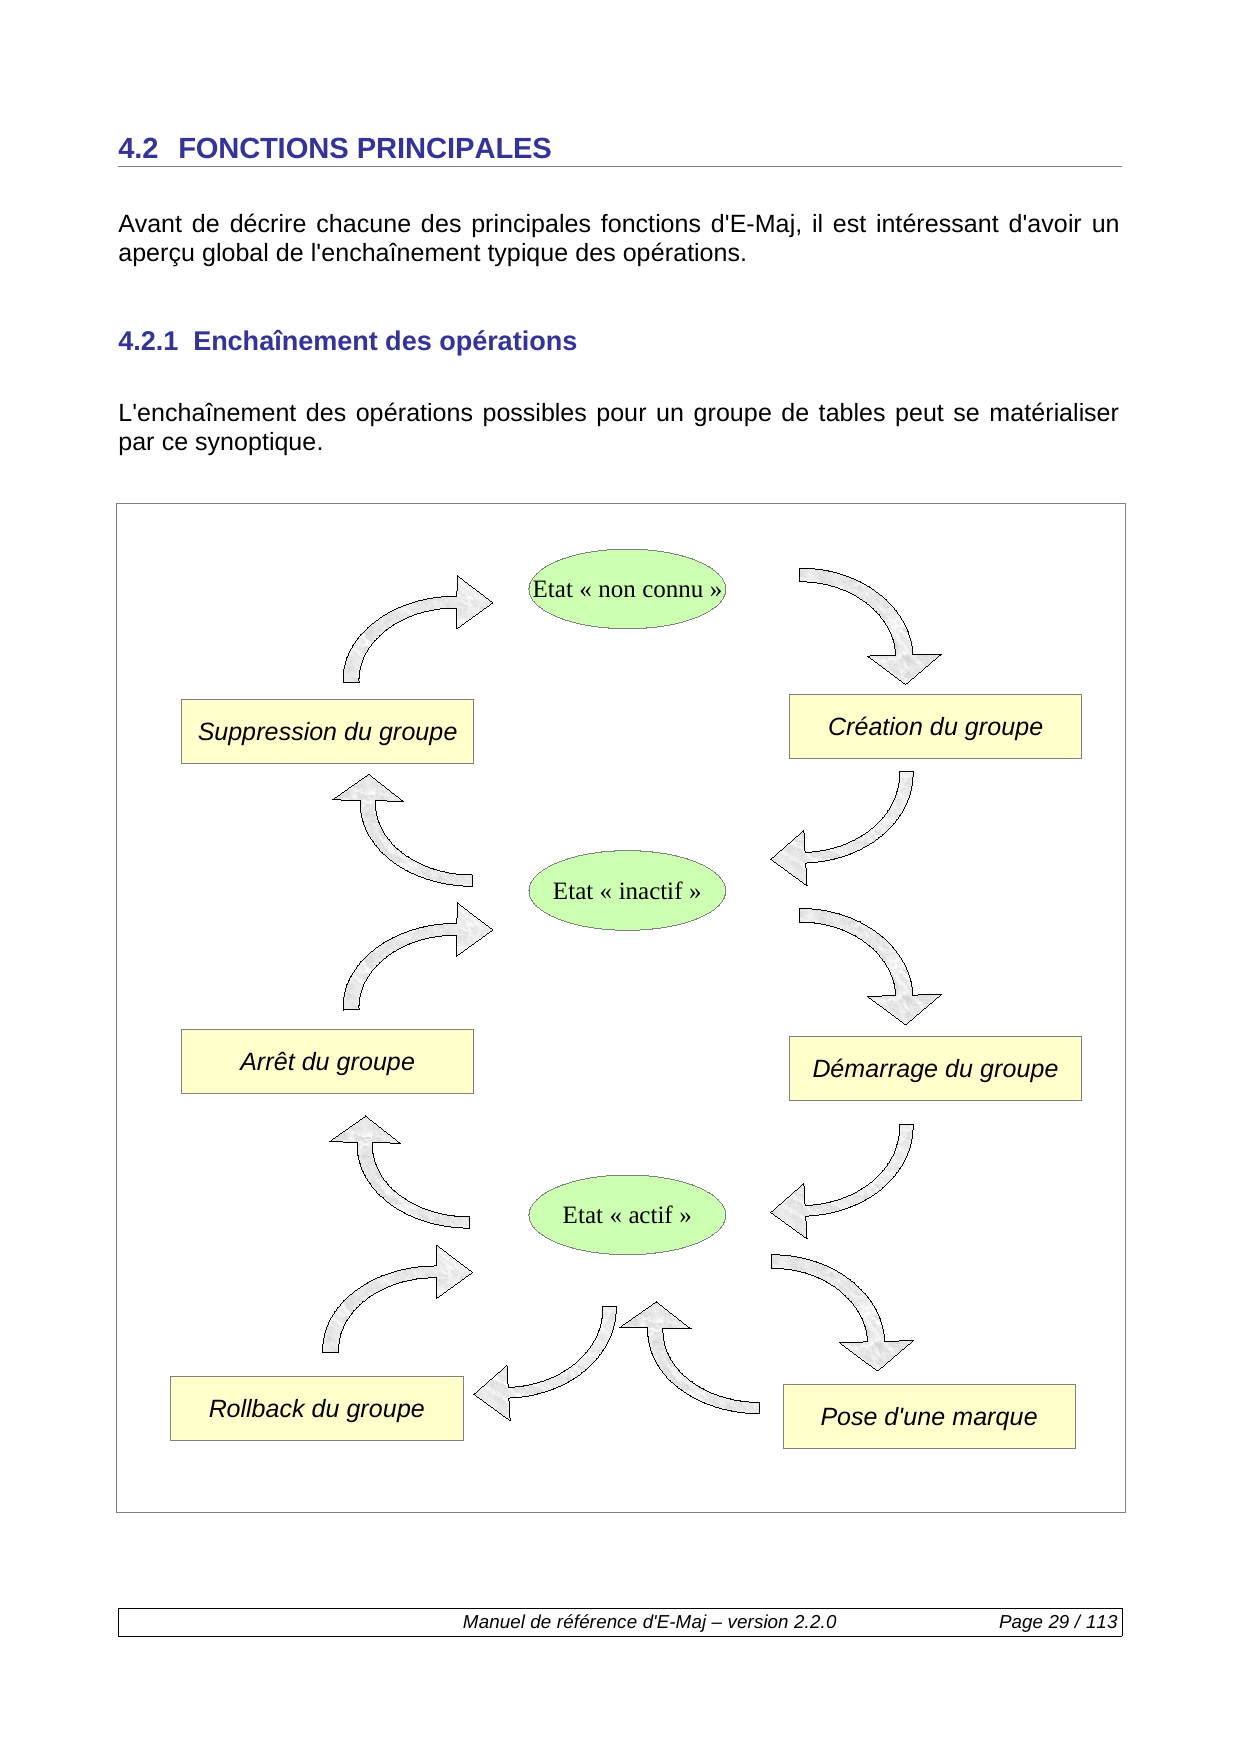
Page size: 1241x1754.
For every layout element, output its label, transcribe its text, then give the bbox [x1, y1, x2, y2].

picture [330, 1116, 469, 1228]
picture [770, 1125, 913, 1237]
picture [475, 1307, 616, 1420]
subtitle Fonctions principales [118, 131, 1122, 166]
picture [343, 575, 493, 682]
picture [800, 908, 940, 1024]
text L'enchaînement des opérations possibles pour un groupe de tables peut se matérialiser par ce synoptique. [118, 398, 1122, 456]
picture [333, 774, 473, 886]
picture [770, 772, 913, 884]
picture [322, 1245, 473, 1352]
subtitle Enchaînement des opérations [118, 325, 1122, 356]
picture [800, 568, 939, 684]
picture [343, 903, 493, 1009]
picture [620, 1301, 759, 1413]
picture [772, 1254, 912, 1370]
text Avant de décrire chacune des principales fonctions d'E-Maj, il est intéressant d'avoir un aperçu global de l'enchaînement typique des opérations. [118, 209, 1122, 267]
